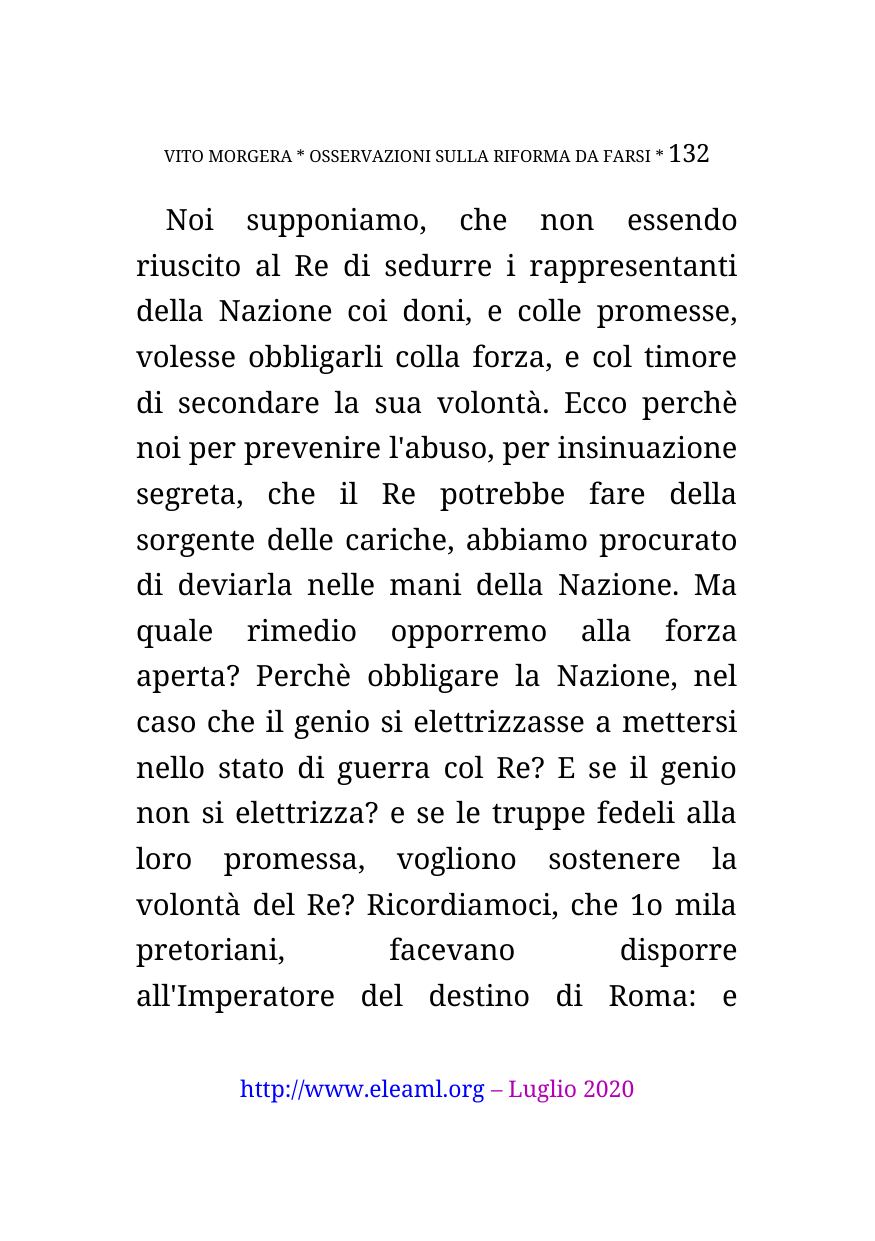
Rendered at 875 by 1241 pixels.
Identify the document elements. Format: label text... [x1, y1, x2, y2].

text Noi supponiamo, che non essendo riuscito al Re di sedurre i rappresentanti della Nazione coi doni, e colle promesse, volesse obbligarli colla forza, e col timore di secondare la sua volontà. Ecco perchè noi per prevenire l'abuso, per insinuazione segreta, che il Re potrebbe fare della sorgente delle cariche, abbiamo procurato di deviarla nelle mani della Nazione. Ma quale rimedio opporremo alla forza aperta? Perchè obbligare la Nazione, nel caso che il genio si elettrizzasse a mettersi nello stato di guerra col Re? E se il genio non si elettrizza? e se le truppe fedeli alla loro promessa, vogliono sostenere la volontà del Re? Ricordiamoci, che 1o mila pretoriani, facevano disporre all'Imperatore del destino di Roma: e [136, 199, 738, 1015]
